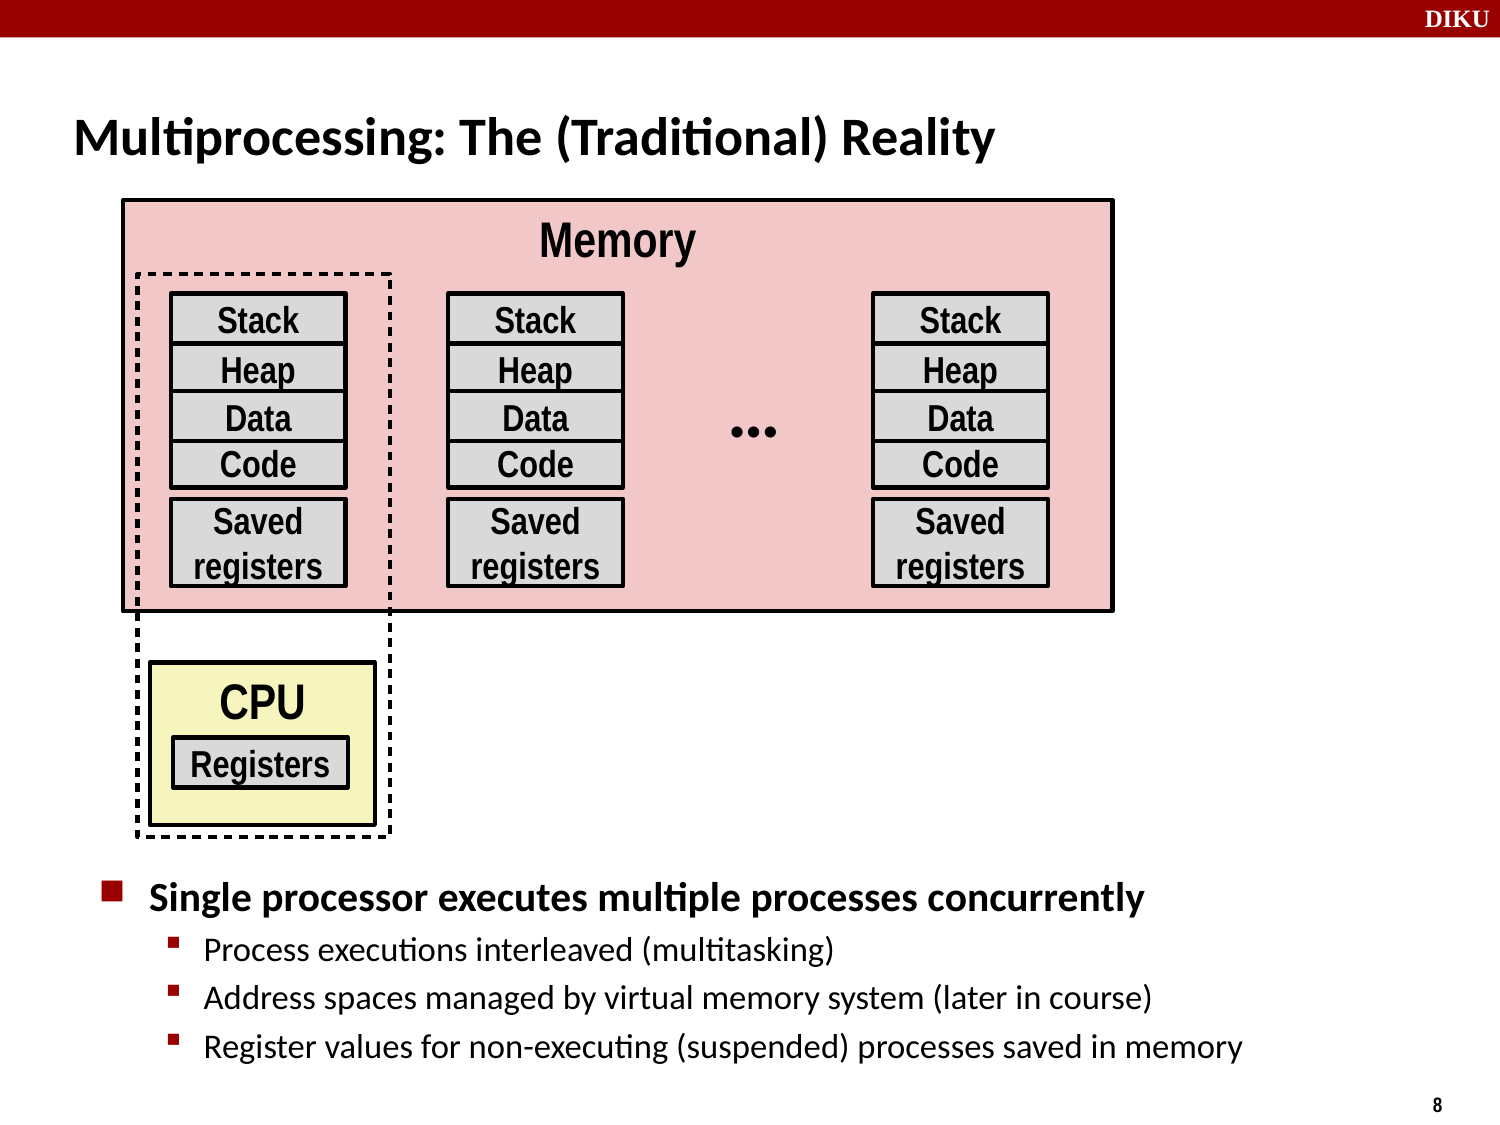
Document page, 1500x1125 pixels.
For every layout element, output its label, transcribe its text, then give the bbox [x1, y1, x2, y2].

text_box Stack [447, 293, 623, 343]
title Multiprocessing: The (Traditional) Reality [58, 71, 1450, 197]
text_box Data [872, 390, 1048, 441]
text_box Saved registers [170, 498, 346, 587]
text_box CPU [149, 662, 375, 825]
text_box Data [170, 390, 346, 441]
text_box Code [447, 441, 623, 488]
text_box Code [170, 441, 346, 488]
text_box Heap [447, 343, 623, 390]
text_box Heap [560, 366, 567, 380]
text_box Registers [172, 737, 348, 788]
text_box Saved registers [447, 498, 623, 587]
text_box Stack [170, 293, 346, 343]
text_box Heap [872, 343, 1048, 390]
text_box Heap [985, 366, 992, 380]
text_box … [712, 355, 796, 460]
text_box Stack [872, 293, 1048, 343]
text_box Data [447, 390, 623, 441]
list Single processor executes multiple processes concurrently Process executions interleaved (multitasking) Address spaces managed by virtual memory system (later in course) Register values for non-executing (suspended) processes saved in memory [87, 862, 1488, 1075]
text_box Heap [170, 343, 346, 390]
text_box Heap [282, 366, 289, 380]
text_box Saved registers [872, 498, 1048, 587]
text_box Code [872, 441, 1048, 488]
text_box Memory [123, 199, 1113, 612]
